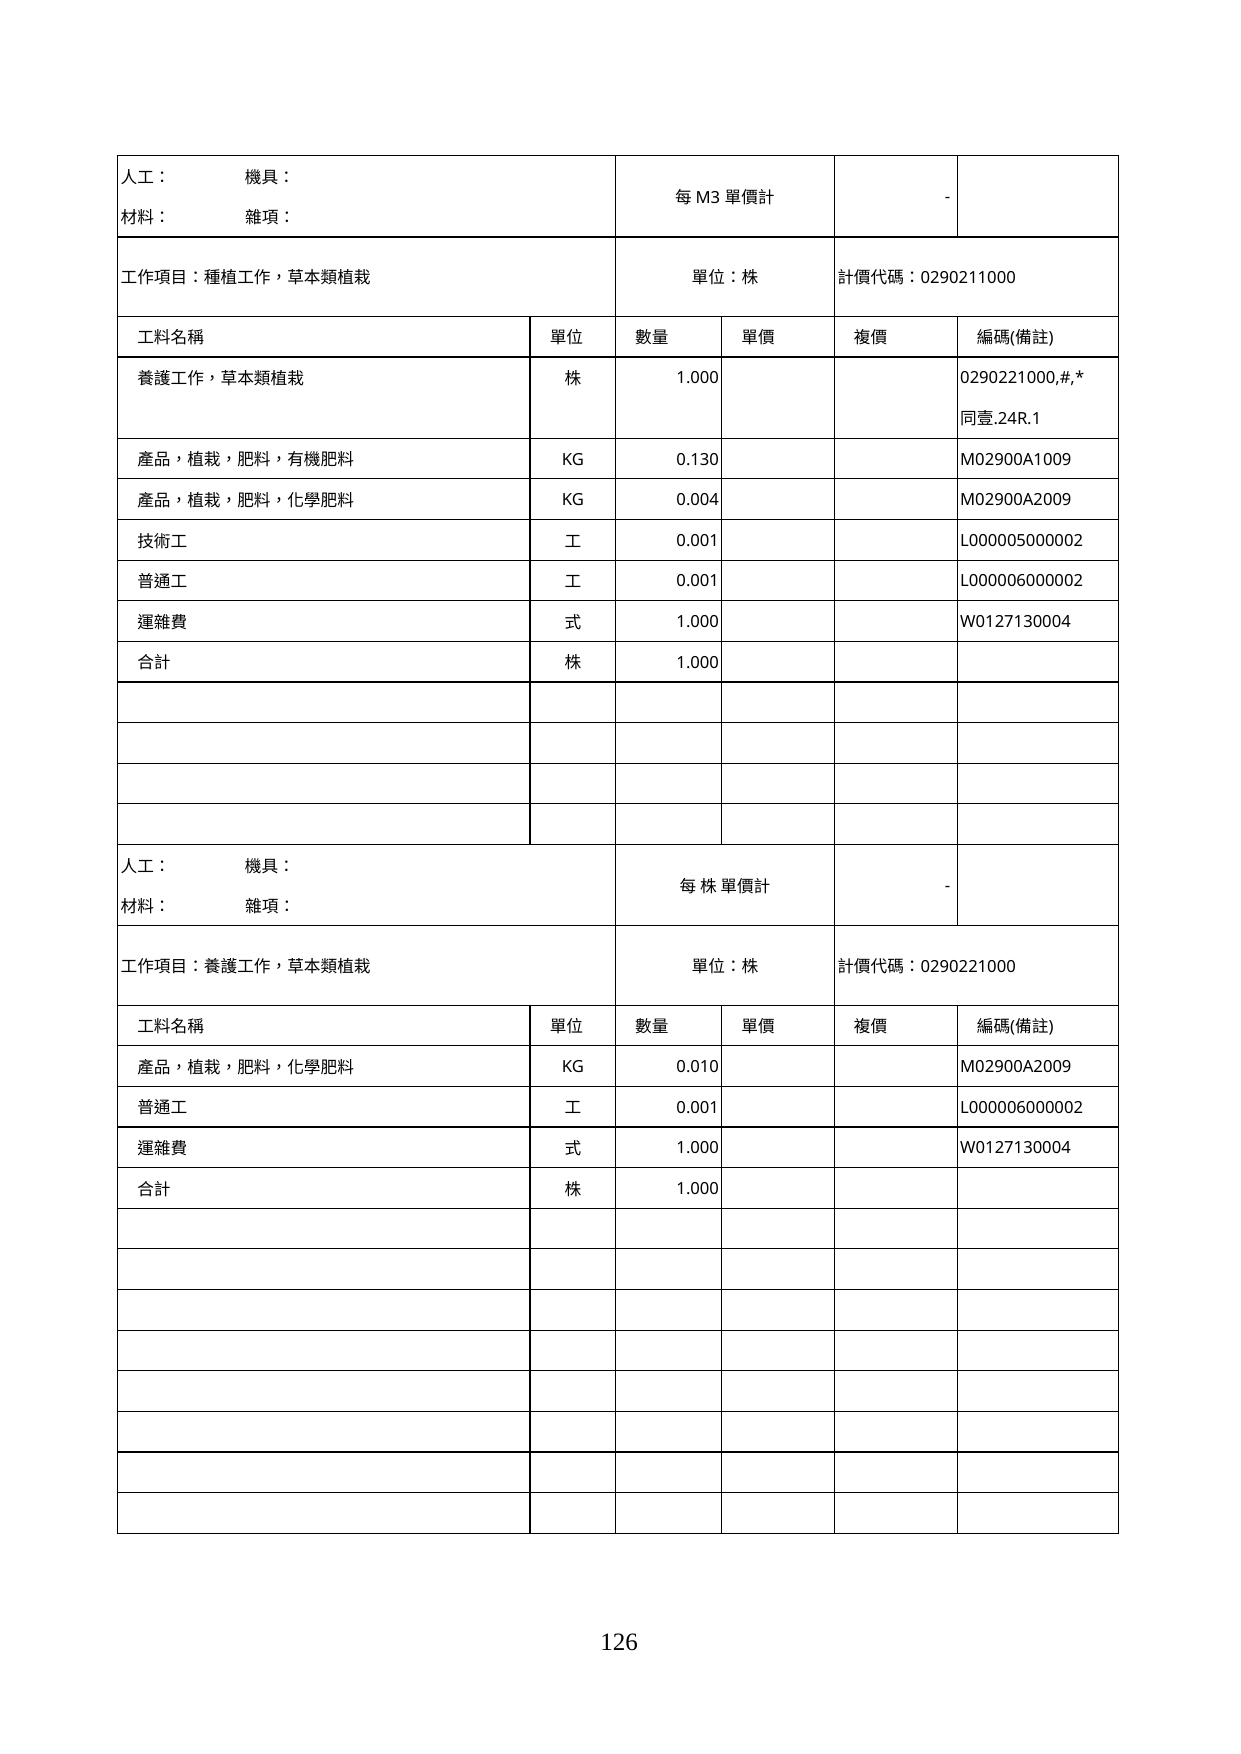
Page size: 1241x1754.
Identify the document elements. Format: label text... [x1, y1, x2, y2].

table_cell 1.000 [616, 642, 721, 681]
table_cell [118, 723, 529, 763]
table_cell - [835, 845, 957, 925]
table_cell KG [531, 479, 615, 519]
table_cell 單位：株 [616, 926, 834, 1004]
table_cell [958, 804, 1118, 844]
table_cell [531, 804, 615, 844]
table_cell - [835, 156, 957, 236]
table_cell [616, 1371, 721, 1411]
table_cell [835, 1249, 957, 1289]
table_cell [616, 723, 721, 763]
table_cell [118, 1412, 529, 1451]
table_cell [722, 764, 834, 803]
table_cell 數量 [616, 317, 721, 356]
table_cell [722, 358, 834, 397]
table_cell [722, 1128, 834, 1167]
table_cell [835, 764, 957, 803]
table_cell [531, 397, 615, 438]
table_cell [722, 1168, 834, 1208]
table_cell 普通工 [118, 1087, 529, 1126]
table_cell [835, 723, 957, 763]
table_cell 每 M3 單價計 [616, 156, 834, 236]
table_cell [835, 1290, 957, 1329]
table_cell [722, 804, 834, 844]
table_cell [616, 1493, 721, 1533]
table_cell KG [531, 439, 615, 478]
table_cell [616, 764, 721, 803]
table_cell [531, 1209, 615, 1248]
table_cell [616, 1249, 721, 1289]
table_cell [531, 1412, 615, 1451]
table_cell 材料： 雜項： [118, 885, 615, 925]
table_cell [958, 845, 1118, 925]
table_cell [531, 683, 615, 722]
table_cell 計價代碼：0290221000 [835, 926, 1118, 1004]
table_cell 編碼(備註) [958, 317, 1118, 356]
table_cell L000006000002 [958, 561, 1118, 600]
table_cell [958, 1371, 1118, 1411]
table_cell [958, 642, 1118, 681]
table_cell 1.000 [616, 1128, 721, 1167]
table_cell [835, 1046, 957, 1086]
table_cell [118, 764, 529, 803]
table_cell 0.010 [616, 1046, 721, 1086]
table_cell 養護工作，草本類植栽 [118, 358, 529, 397]
table_cell [118, 397, 529, 438]
table_cell [835, 1453, 957, 1492]
table_cell [958, 1290, 1118, 1329]
table_cell [118, 1493, 529, 1533]
table_cell 數量 [616, 1006, 721, 1045]
table_cell [118, 1371, 529, 1411]
table_cell [118, 1249, 529, 1289]
table_cell 運雜費 [118, 1128, 529, 1167]
table_cell [722, 1371, 834, 1411]
table_cell [722, 479, 834, 519]
table_cell 人工： 機具： [118, 156, 615, 196]
table_cell [616, 683, 721, 722]
table_cell [118, 1209, 529, 1248]
table_cell [835, 1087, 957, 1126]
table_cell [722, 683, 834, 722]
table_cell M02900A2009 [958, 479, 1118, 519]
table_cell [835, 642, 957, 681]
table_cell [722, 1290, 834, 1329]
table_cell [531, 1453, 615, 1492]
table_cell 技術工 [118, 520, 529, 559]
table_cell [958, 1209, 1118, 1248]
table_cell [722, 520, 834, 559]
table_cell [531, 1493, 615, 1533]
table_cell [722, 1412, 834, 1451]
table_cell [531, 1290, 615, 1329]
table_cell [722, 1453, 834, 1492]
table_cell [835, 439, 957, 478]
table_cell [722, 1209, 834, 1248]
table_cell [835, 1412, 957, 1451]
table_cell 計價代碼：0290211000 [835, 238, 1118, 316]
table_cell [958, 1412, 1118, 1451]
table_cell 產品，植栽，肥料，化學肥料 [118, 1046, 529, 1086]
table_cell 1.000 [616, 358, 721, 397]
table_cell [835, 601, 957, 641]
table_cell 編碼(備註) [958, 1006, 1118, 1045]
table_cell [616, 1453, 721, 1492]
table_cell [835, 479, 957, 519]
table_cell 每 株 單價計 [616, 845, 834, 925]
table_cell 株 [531, 358, 615, 397]
table_cell [616, 1412, 721, 1451]
table_cell [835, 1331, 957, 1370]
table_cell [118, 1453, 529, 1492]
table_cell [722, 642, 834, 681]
table_cell 單位 [531, 317, 615, 356]
table_cell [958, 764, 1118, 803]
table_cell 運雜費 [118, 601, 529, 641]
table_cell 0.130 [616, 439, 721, 478]
table_cell [722, 601, 834, 641]
table_cell 式 [531, 601, 615, 641]
table_cell [958, 1493, 1118, 1533]
table_cell [616, 804, 721, 844]
table_cell 1.000 [616, 1168, 721, 1208]
table_cell [722, 723, 834, 763]
table_cell [118, 1331, 529, 1370]
table_cell [531, 1249, 615, 1289]
table_cell [835, 1371, 957, 1411]
table_cell 工 [531, 561, 615, 600]
table_cell [835, 1128, 957, 1167]
table_cell [531, 1331, 615, 1370]
table_cell [835, 561, 957, 600]
table_cell 式 [531, 1128, 615, 1167]
table_cell 產品，植栽，肥料，化學肥料 [118, 479, 529, 519]
table_cell 工料名稱 [118, 317, 529, 356]
table_cell [958, 683, 1118, 722]
table_cell [722, 561, 834, 600]
table_cell [835, 1209, 957, 1248]
table_cell 0290221000,#,* [958, 358, 1118, 397]
table_cell 株 [531, 1168, 615, 1208]
table_cell [958, 1331, 1118, 1370]
table_cell 工料名稱 [118, 1006, 529, 1045]
table_cell [118, 683, 529, 722]
table_cell 單位 [531, 1006, 615, 1045]
table_cell [722, 1046, 834, 1086]
table_cell 0.001 [616, 520, 721, 559]
table_cell [835, 520, 957, 559]
table_cell 單價 [722, 317, 834, 356]
table_cell [616, 1209, 721, 1248]
table_cell 普通工 [118, 561, 529, 600]
table_cell [958, 1249, 1118, 1289]
table_cell 工作項目：種植工作，草本類植栽 [118, 238, 615, 316]
table_cell [722, 1493, 834, 1533]
table_cell [835, 358, 957, 397]
table_cell [958, 1168, 1118, 1208]
table_cell [835, 1493, 957, 1533]
table_cell 單位：株 [616, 238, 834, 316]
table_cell [616, 1331, 721, 1370]
table_cell 0.001 [616, 561, 721, 600]
table_cell [722, 397, 834, 438]
table_cell 工 [531, 520, 615, 559]
table_cell [722, 439, 834, 478]
table_cell M02900A1009 [958, 439, 1118, 478]
table_cell [722, 1087, 834, 1126]
table_cell [531, 723, 615, 763]
table_cell L000006000002 [958, 1087, 1118, 1126]
table_cell M02900A2009 [958, 1046, 1118, 1086]
table_cell 材料： 雜項： [118, 196, 615, 236]
table_cell 1.000 [616, 601, 721, 641]
table_cell [722, 1249, 834, 1289]
table_cell [835, 1168, 957, 1208]
table_cell [616, 397, 721, 438]
table_cell 0.004 [616, 479, 721, 519]
table_cell 株 [531, 642, 615, 681]
table_cell [118, 1290, 529, 1329]
table_cell 複價 [835, 317, 957, 356]
table_cell [722, 1331, 834, 1370]
table_cell [616, 1290, 721, 1329]
table_cell 人工： 機具： [118, 845, 615, 884]
table_cell 工作項目：養護工作，草本類植栽 [118, 926, 615, 1004]
table_cell 合計 [118, 1168, 529, 1208]
table_cell [958, 156, 1118, 236]
table_cell 工 [531, 1087, 615, 1126]
table_cell [835, 804, 957, 844]
table_cell [835, 683, 957, 722]
table_cell 合計 [118, 642, 529, 681]
table_cell 產品，植栽，肥料，有機肥料 [118, 439, 529, 478]
table_cell KG [531, 1046, 615, 1086]
table_cell 同壹.24R.1 [958, 397, 1118, 438]
table_cell [118, 804, 529, 844]
table_cell [958, 1453, 1118, 1492]
table_cell 0.001 [616, 1087, 721, 1126]
table_cell 單價 [722, 1006, 834, 1045]
table_cell [531, 1371, 615, 1411]
table_cell [958, 723, 1118, 763]
table_cell [835, 397, 957, 438]
table_cell L000005000002 [958, 520, 1118, 559]
table_cell W0127130004 [958, 601, 1118, 641]
table_cell [531, 764, 615, 803]
table_cell 複價 [835, 1006, 957, 1045]
table_cell W0127130004 [958, 1128, 1118, 1167]
